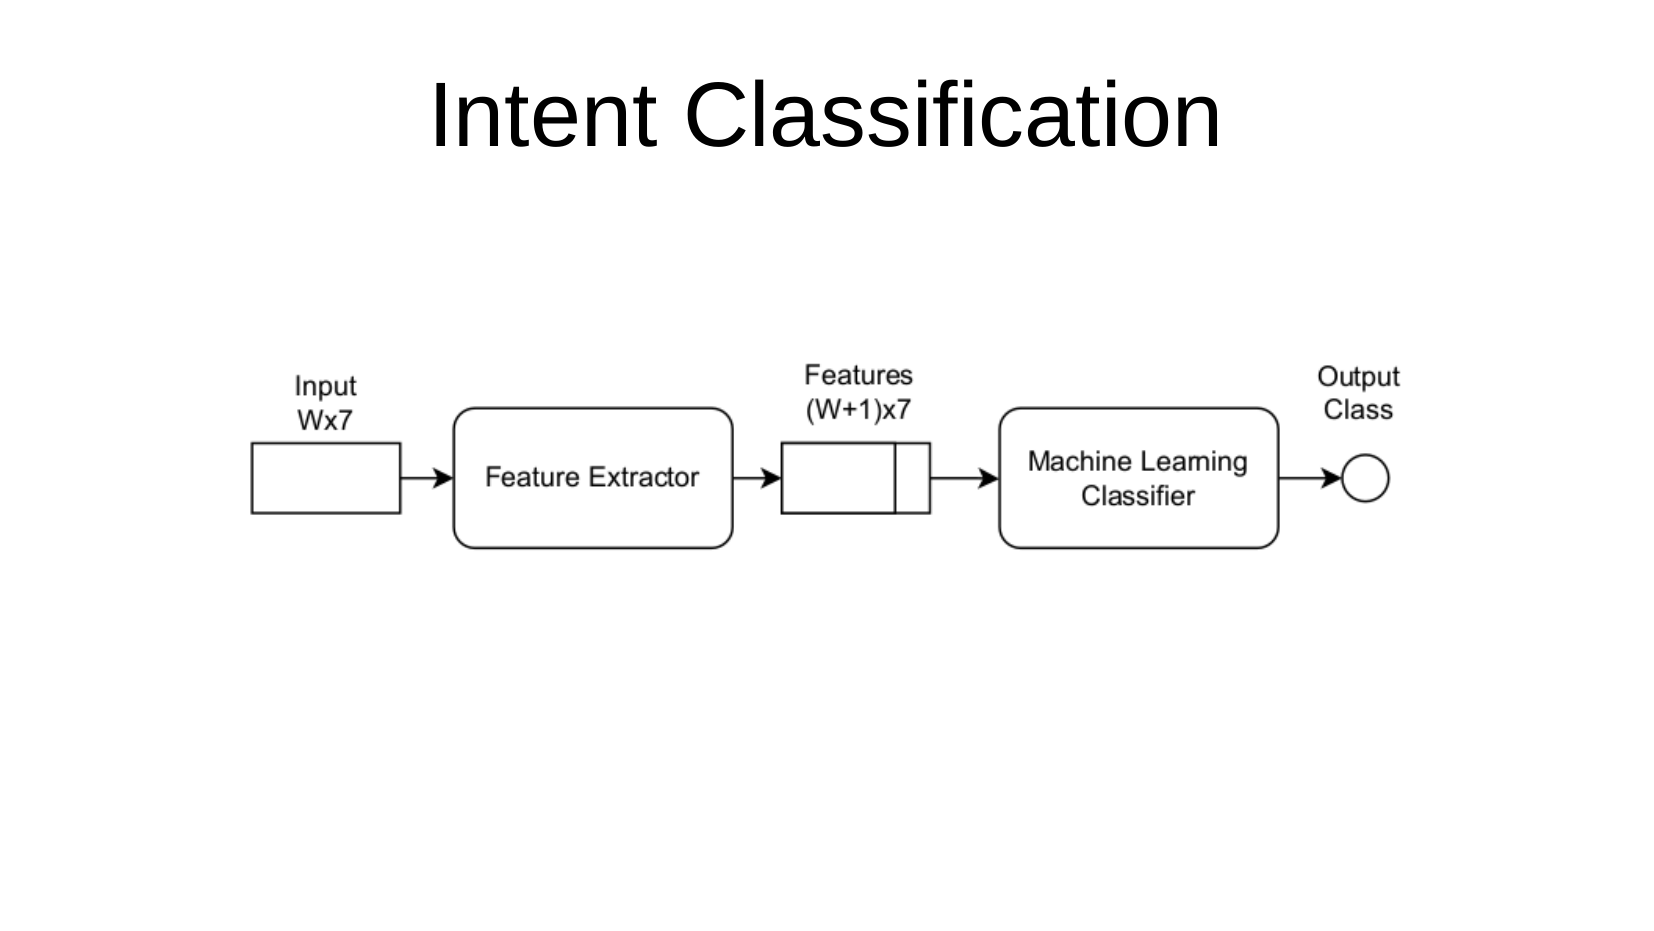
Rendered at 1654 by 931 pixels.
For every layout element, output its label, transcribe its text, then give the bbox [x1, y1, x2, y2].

title Intent Classification [82, 37, 1571, 193]
picture [210, 314, 1441, 573]
